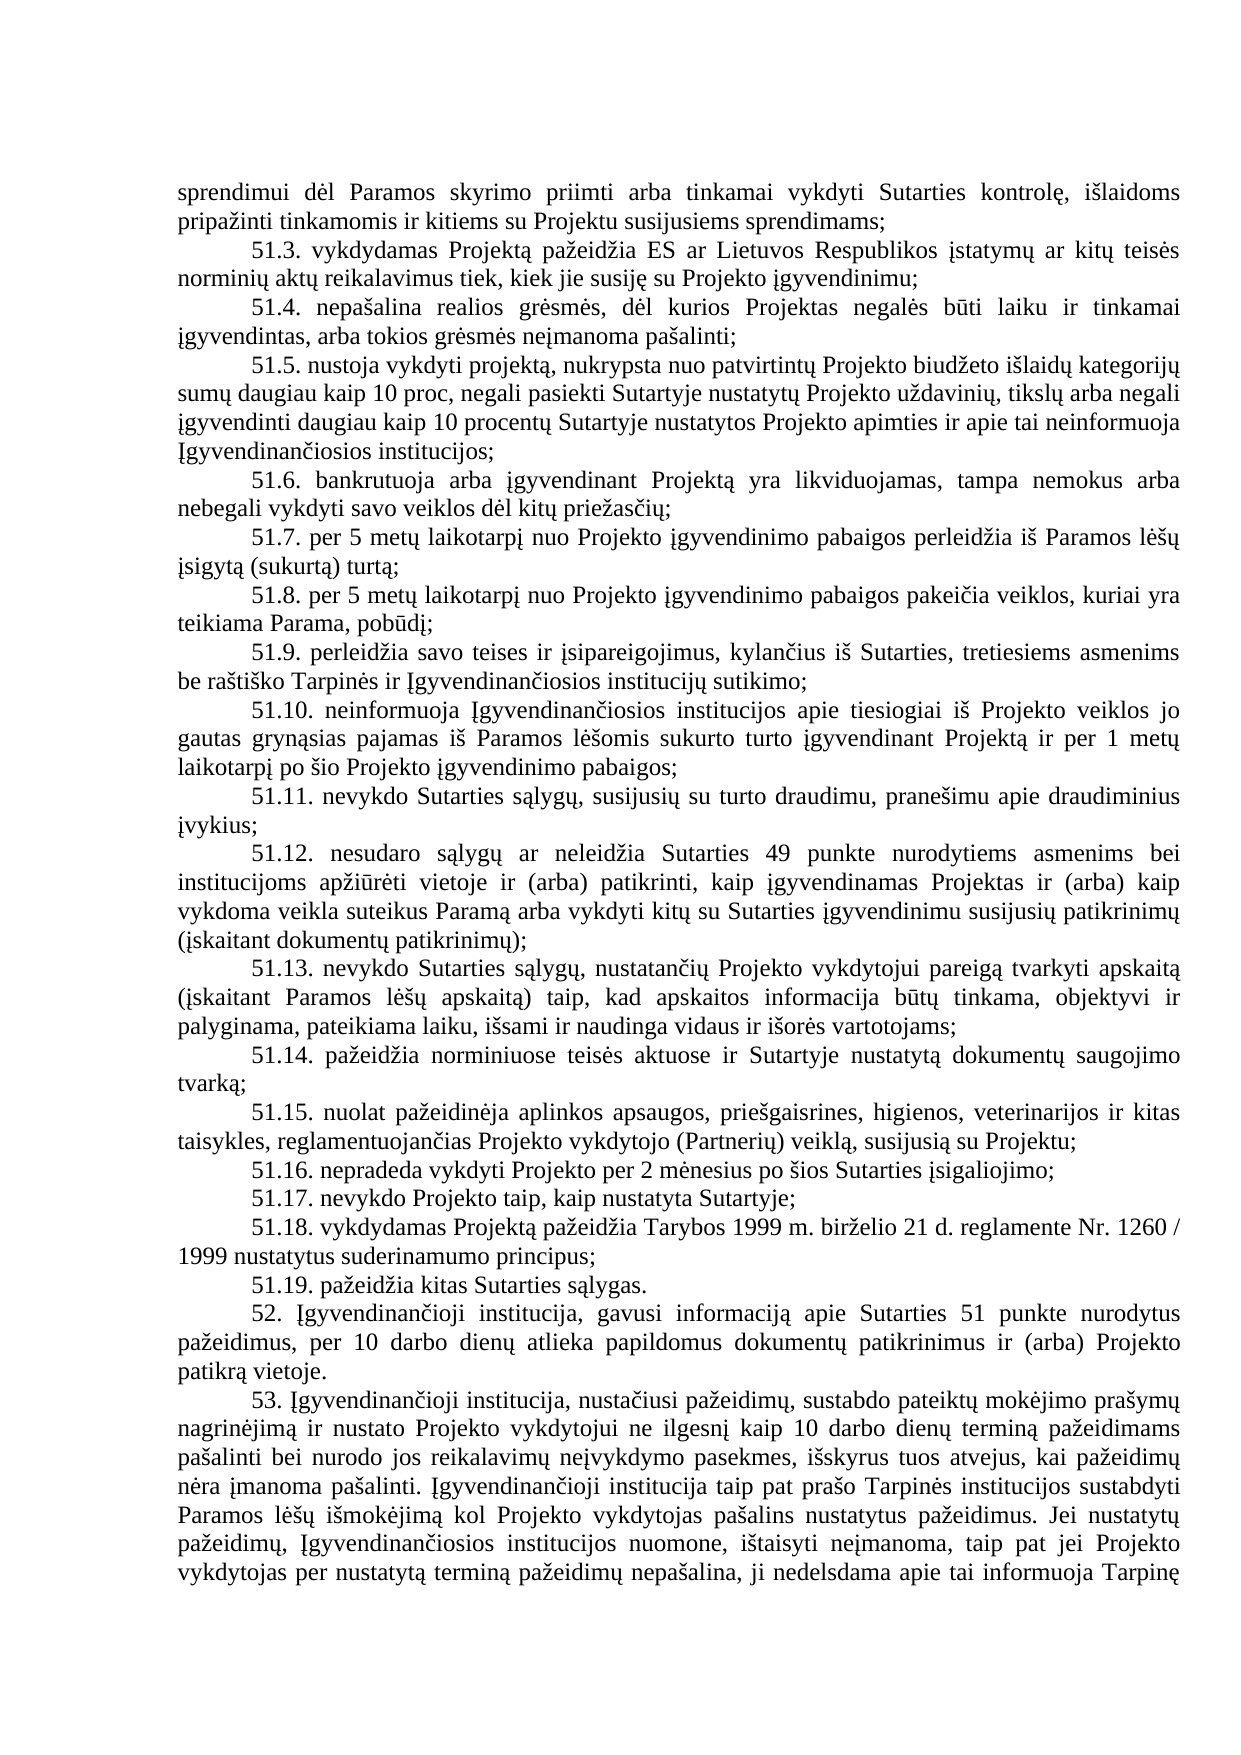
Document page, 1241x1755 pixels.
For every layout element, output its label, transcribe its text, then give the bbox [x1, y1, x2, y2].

text 51.10. neinformuoja Įgyvendinančiosios institucijos apie tiesiogiai iš Projekto veiklos jo gautas grynąsias pajamas iš Paramos lėšomis sukurto turto įgyvendinant Projektą ir per 1 metų laikotarpį po šio Projekto įgyvendinimo pabaigos; [177, 695, 1181, 781]
text 51.16. nepradeda vykdyti Projekto per 2 mėnesius po šios Sutarties įsigaliojimo; [177, 1155, 1181, 1183]
text 51.19. pažeidžia kitas Sutarties sąlygas. [177, 1270, 1181, 1298]
text 51.3. vykdydamas Projektą pažeidžia ES ar Lietuvos Respublikos įstatymų ar kitų teisės norminių aktų reikalavimus tiek, kiek jie susiję su Projekto įgyvendinimu; [177, 235, 1181, 292]
text 51.8. per 5 metų laikotarpį nuo Projekto įgyvendinimo pabaigos pakeičia veiklos, kuriai yra teikiama Parama, pobūdį; [177, 580, 1181, 637]
text 53. Įgyvendinančioji institucija, nustačiusi pažeidimų, sustabdo pateiktų mokėjimo prašymų nagrinėjimą ir nustato Projekto vykdytojui ne ilgesnį kaip 10 darbo dienų terminą pažeidimams pašalinti bei nurodo jos reikalavimų neįvykdymo pasekmes, išskyrus tuos atvejus, kai pažeidimų nėra įmanoma pašalinti. Įgyvendinančioji institucija taip pat prašo Tarpinės institucijos sustabdyti Paramos lėšų išmokėjimą kol Projekto vykdytojas pašalins nustatytus pažeidimus. Jei nustatytų pažeidimų, Įgyvendinančiosios institucijos nuomone, ištaisyti neįmanoma, taip pat jei Projekto vykdytojas per nustatytą terminą pažeidimų nepašalina, ji nedelsdama apie tai informuoja Tarpinę [177, 1385, 1181, 1586]
text 52. Įgyvendinančioji institucija, gavusi informaciją apie Sutarties 51 punkte nurodytus pažeidimus, per 10 darbo dienų atlieka papildomus dokumentų patikrinimus ir (arba) Projekto patikrą vietoje. [177, 1298, 1181, 1385]
text 51.12. nesudaro sąlygų ar neleidžia Sutarties 49 punkte nurodytiems asmenims bei institucijoms apžiūrėti vietoje ir (arba) patikrinti, kaip įgyvendinamas Projektas ir (arba) kaip vykdoma veikla suteikus Paramą arba vykdyti kitų su Sutarties įgyvendinimu susijusių patikrinimų (įskaitant dokumentų patikrinimų); [177, 838, 1181, 953]
text 51.18. vykdydamas Projektą pažeidžia Tarybos 1999 m. birželio 21 d. reglamente Nr. 1260 / 1999 nustatytus suderinamumo principus; [177, 1212, 1181, 1270]
text 51.15. nuolat pažeidinėja aplinkos apsaugos, priešgaisrines, higienos, veterinarijos ir kitas taisykles, reglamentuojančias Projekto vykdytojo (Partnerių) veiklą, susijusią su Projektu; [177, 1097, 1181, 1155]
text 51.13. nevykdo Sutarties sąlygų, nustatančių Projekto vykdytojui pareigą tvarkyti apskaitą (įskaitant Paramos lėšų apskaitą) taip, kad apskaitos informacija būtų tinkama, objektyvi ir palyginama, pateikiama laiku, išsami ir naudinga vidaus ir išorės vartotojams; [177, 953, 1181, 1040]
text 51.6. bankrutuoja arba įgyvendinant Projektą yra likviduojamas, tampa nemokus arba nebegali vykdyti savo veiklos dėl kitų priežasčių; [177, 465, 1181, 522]
text 51.14. pažeidžia norminiuose teisės aktuose ir Sutartyje nustatytą dokumentų saugojimo tvarką; [177, 1040, 1181, 1097]
text sprendimui dėl Paramos skyrimo priimti arba tinkamai vykdyti Sutarties kontrolę, išlaidoms pripažinti tinkamomis ir kitiems su Projektu susijusiems sprendimams; [177, 177, 1181, 235]
text 51.4. nepašalina realios grėsmės, dėl kurios Projektas negalės būti laiku ir tinkamai įgyvendintas, arba tokios grėsmės neįmanoma pašalinti; [177, 292, 1181, 350]
text 51.7. per 5 metų laikotarpį nuo Projekto įgyvendinimo pabaigos perleidžia iš Paramos lėšų įsigytą (sukurtą) turtą; [177, 522, 1181, 580]
text 51.9. perleidžia savo teises ir įsipareigojimus, kylančius iš Sutarties, tretiesiems asmenims be raštiško Tarpinės ir Įgyvendinančiosios institucijų sutikimo; [177, 637, 1181, 695]
text 51.11. nevykdo Sutarties sąlygų, susijusių su turto draudimu, pranešimu apie draudiminius įvykius; [177, 781, 1181, 838]
text 51.17. nevykdo Projekto taip, kaip nustatyta Sutartyje; [177, 1183, 1181, 1212]
text 51.5. nustoja vykdyti projektą, nukrypsta nuo patvirtintų Projekto biudžeto išlaidų kategorijų sumų daugiau kaip 10 proc, negali pasiekti Sutartyje nustatytų Projekto uždavinių, tikslų arba negali įgyvendinti daugiau kaip 10 procentų Sutartyje nustatytos Projekto apimties ir apie tai neinformuoja Įgyvendinančiosios institucijos; [177, 350, 1181, 465]
